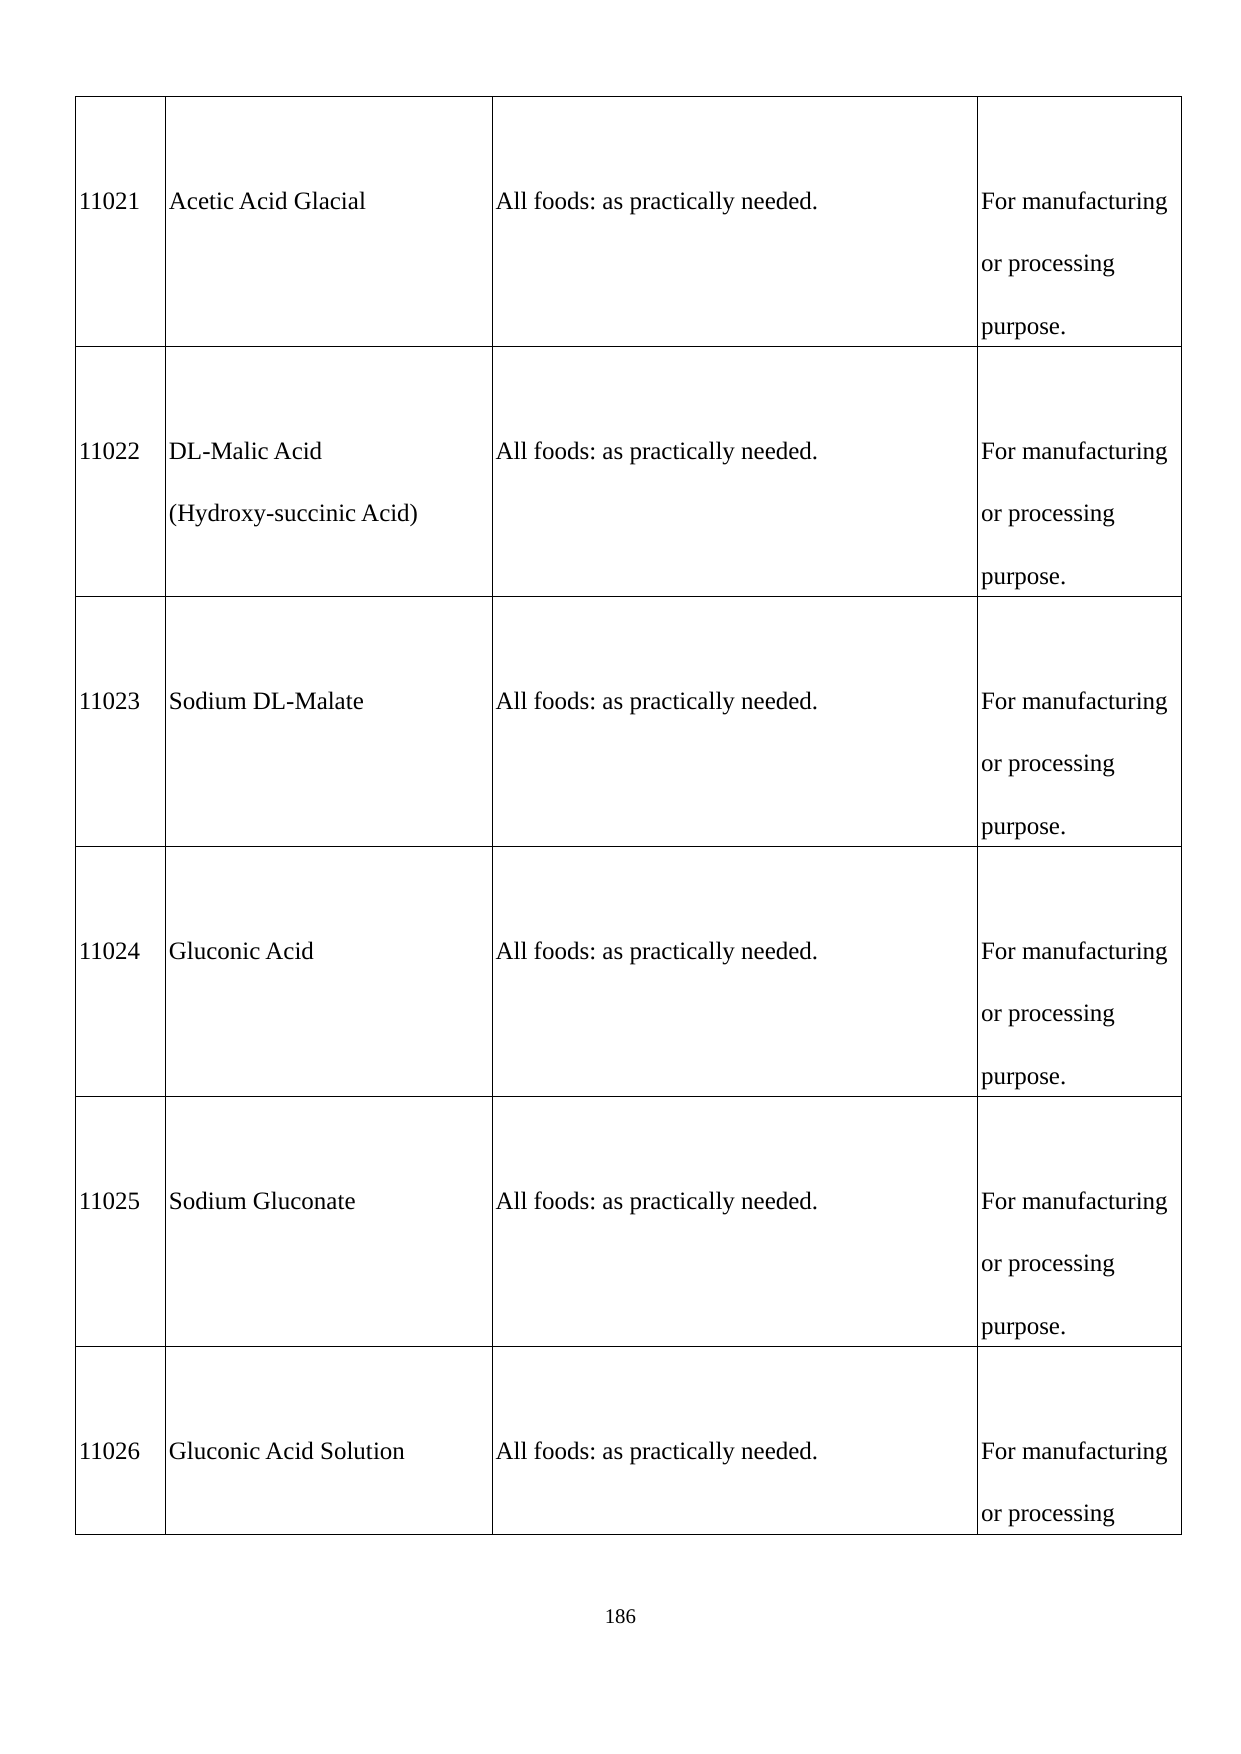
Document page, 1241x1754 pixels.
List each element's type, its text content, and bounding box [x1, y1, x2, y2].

table_cell Acetic Acid Glacial [166, 97, 492, 346]
table_cell All foods: as practically needed. [493, 597, 977, 846]
table_cell 11023 [76, 597, 165, 846]
table_cell For manufacturing or processing purpose. [978, 347, 1181, 596]
table_cell All foods: as practically needed. [493, 97, 977, 346]
table_cell All foods: as practically needed. [493, 347, 977, 596]
table_cell 11022 [76, 347, 165, 596]
table_cell DL-Malic Acid (Hydroxy-succinic Acid) [166, 347, 492, 596]
table_cell All foods: as practically needed. [493, 847, 977, 1096]
table_cell For manufacturing or processing purpose. [978, 1097, 1181, 1346]
table_cell 11021 [76, 97, 165, 346]
table_cell For manufacturing or processing purpose. [978, 847, 1181, 1096]
table_cell Gluconic Acid Solution [166, 1347, 492, 1534]
table_cell Sodium DL-Malate [166, 597, 492, 846]
table_cell All foods: as practically needed. [493, 1097, 977, 1346]
table_cell 11025 [76, 1097, 165, 1346]
table_cell For manufacturing or processing purpose. [978, 597, 1181, 846]
table_cell Sodium Gluconate [166, 1097, 492, 1346]
table_cell 11024 [76, 847, 165, 1096]
table_cell All foods: as practically needed. [493, 1347, 977, 1534]
table_cell For manufacturing or processing purpose. [978, 97, 1181, 346]
table_cell For manufacturing or processing [978, 1347, 1181, 1534]
table_cell Gluconic Acid [166, 847, 492, 1096]
table_cell 11026 [76, 1347, 165, 1534]
